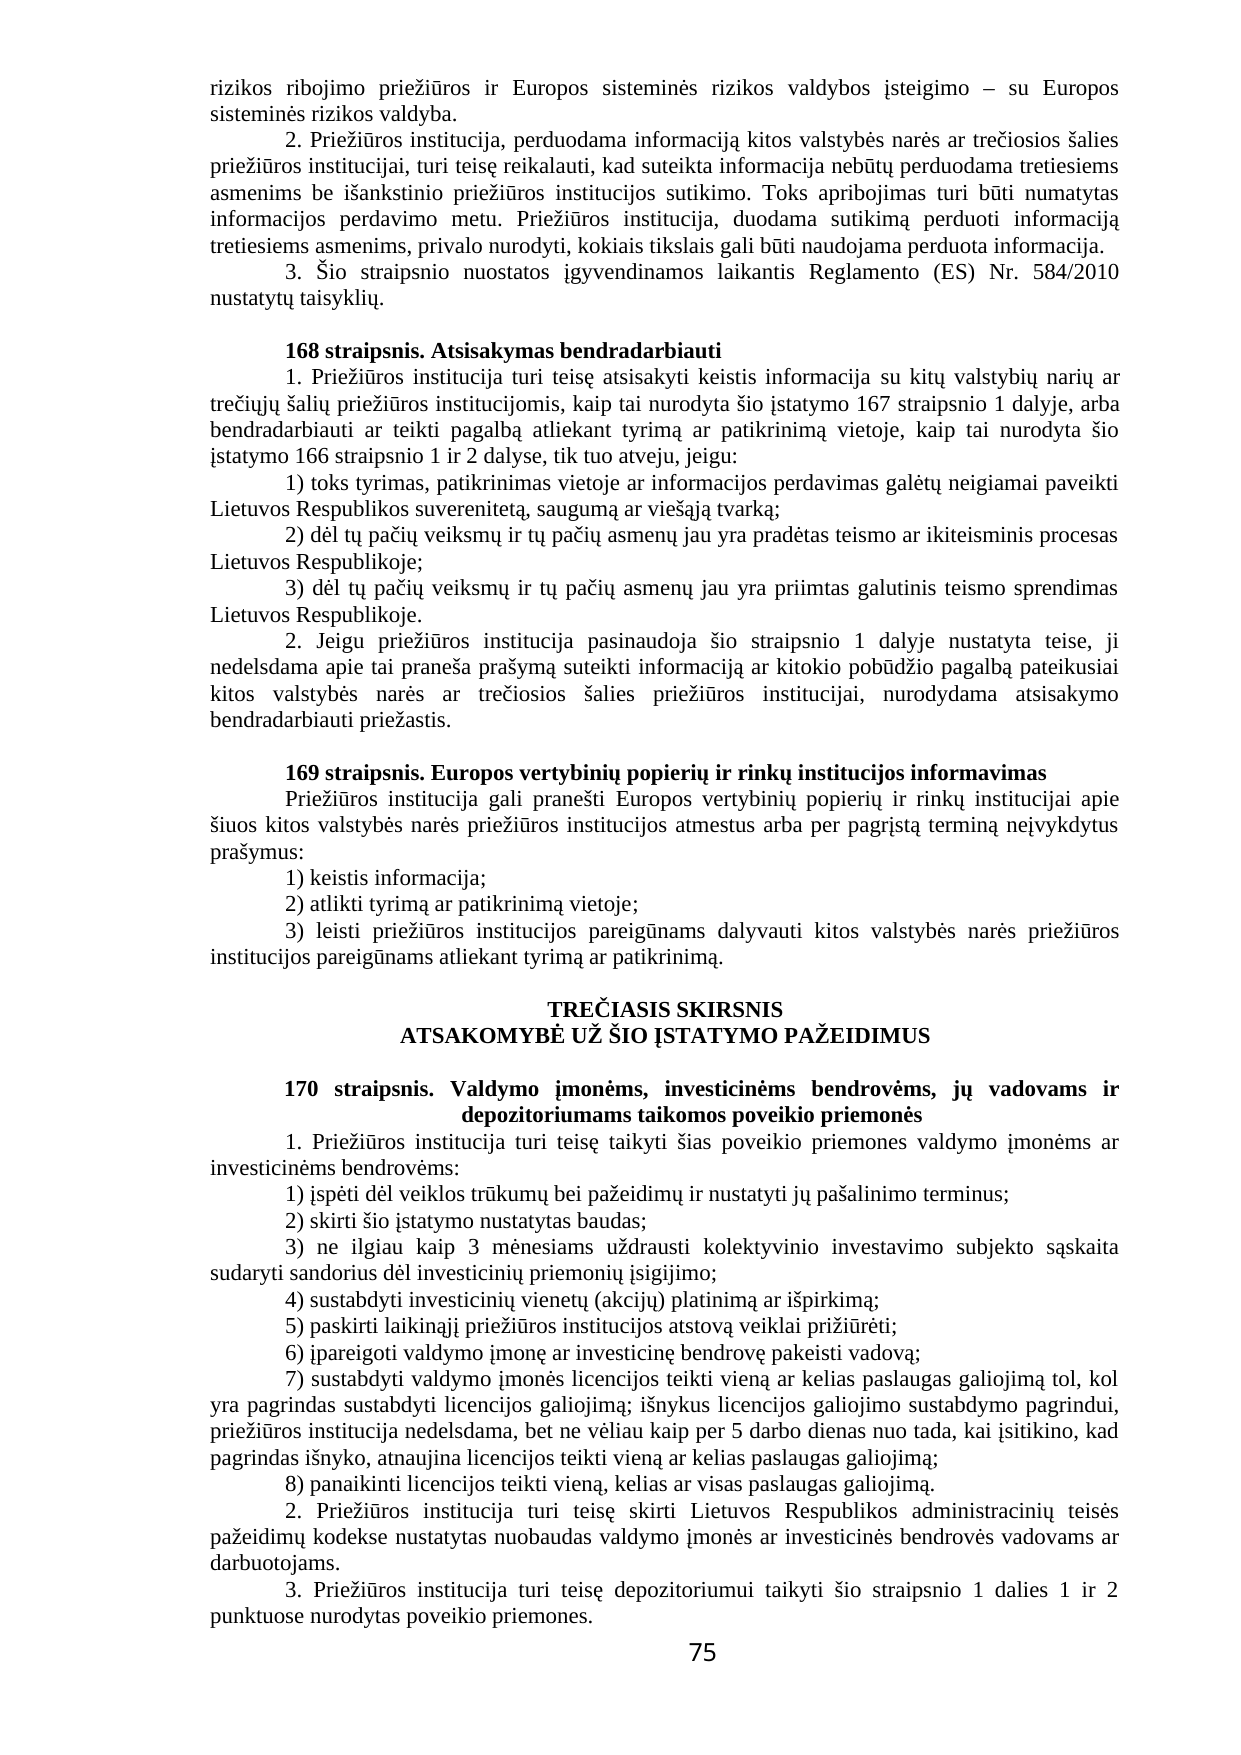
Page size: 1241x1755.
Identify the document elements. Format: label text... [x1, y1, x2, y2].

text 2) dėl tų pačių veiksmų ir tų pačių asmenų jau yra pradėtas teismo ar ikiteisminis procesas Lietuvos Respublikoje; [210, 522, 1120, 574]
text 1) keistis informacija; [210, 864, 1120, 891]
text 1) įspėti dėl veiklos trūkumų bei pažeidimų ir nustatyti jų pašalinimo terminus; [210, 1180, 1120, 1207]
text 168 straipsnis. Atsisakymas bendradarbiauti [210, 337, 1120, 363]
text 170 straipsnis. Valdymo įmonėms, investicinėms bendrovėms, jų vadovams ir depozitoriumams taikomos poveikio priemonės [284, 1075, 1120, 1128]
text 2. Priežiūros institucija, perduodama informaciją kitos valstybės narės ar trečiosios šalies priežiūros institucijai, turi teisę reikalauti, kad suteikta informacija nebūtų perduodama tretiesiems asmenims be išankstinio priežiūros institucijos sutikimo. Toks apribojimas turi būti numatytas informacijos perdavimo metu. Priežiūros institucija, duodama sutikimą perduoti informaciją tretiesiems asmenims, privalo nurodyti, kokiais tikslais gali būti naudojama perduota informacija. [210, 126, 1120, 258]
text 5) paskirti laikinąjį priežiūros institucijos atstovą veiklai prižiūrėti; [210, 1312, 1120, 1338]
text ATSAKOMYBĖ UŽ ŠIO ĮSTATYMO PAŽEIDIMUS [210, 1022, 1120, 1049]
text 1. Priežiūros institucija turi teisę atsisakyti keistis informacija su kitų valstybių narių ar trečiųjų šalių priežiūros institucijomis, kaip tai nurodyta šio įstatymo 167 straipsnio 1 dalyje, arba bendradarbiauti ar teikti pagalbą atliekant tyrimą ar patikrinimą vietoje, kaip tai nurodyta šio įstatymo 166 straipsnio 1 ir 2 dalyse, tik tuo atveju, jeigu: [210, 363, 1120, 469]
text 169 straipsnis. Europos vertybinių popierių ir rinkų institucijos informavimas [210, 759, 1120, 785]
text 3) dėl tų pačių veiksmų ir tų pačių asmenų jau yra priimtas galutinis teismo sprendimas Lietuvos Respublikoje. [210, 574, 1120, 627]
text 7) sustabdyti valdymo įmonės licencijos teikti vieną ar kelias paslaugas galiojimą tol, kol yra pagrindas sustabdyti licencijos galiojimą; išnykus licencijos galiojimo sustabdymo pagrindui, priežiūros institucija nedelsdama, bet ne vėliau kaip per 5 darbo dienas nuo tada, kai įsitikino, kad pagrindas išnyko, atnaujina licencijos teikti vieną ar kelias paslaugas galiojimą; [210, 1365, 1120, 1470]
text 6) įpareigoti valdymo įmonę ar investicinę bendrovę pakeisti vadovą; [210, 1338, 1120, 1365]
text 1) toks tyrimas, patikrinimas vietoje ar informacijos perdavimas galėtų neigiamai paveikti Lietuvos Respublikos suverenitetą, saugumą ar viešąją tvarką; [210, 469, 1120, 522]
text 4) sustabdyti investicinių vienetų (akcijų) platinimą ar išpirkimą; [210, 1286, 1120, 1312]
text TREČIASIS SKIRSNIS [210, 996, 1120, 1022]
text 2. Priežiūros institucija turi teisę skirti Lietuvos Respublikos administracinių teisės pažeidimų kodekse nustatytas nuobaudas valdymo įmonės ar investicinės bendrovės vadovams ar darbuotojams. [210, 1497, 1120, 1576]
text 2. Jeigu priežiūros institucija pasinaudoja šio straipsnio 1 dalyje nustatyta teise, ji nedelsdama apie tai praneša prašymą suteikti informaciją ar kitokio pobūdžio pagalbą pateikusiai kitos valstybės narės ar trečiosios šalies priežiūros institucijai, nurodydama atsisakymo bendradarbiauti priežastis. [210, 627, 1120, 732]
text 3) leisti priežiūros institucijos pareigūnams dalyvauti kitos valstybės narės priežiūros institucijos pareigūnams atliekant tyrimą ar patikrinimą. [210, 917, 1120, 969]
text rizikos ribojimo priežiūros ir Europos sisteminės rizikos valdybos įsteigimo – su Europos sisteminės rizikos valdyba. [210, 73, 1120, 126]
text Priežiūros institucija gali pranešti Europos vertybinių popierių ir rinkų institucijai apie šiuos kitos valstybės narės priežiūros institucijos atmestus arba per pagrįstą terminą neįvykdytus prašymus: [210, 785, 1120, 864]
text 3) ne ilgiau kaip 3 mėnesiams uždrausti kolektyvinio investavimo subjekto sąskaita sudaryti sandorius dėl investicinių priemonių įsigijimo; [210, 1233, 1120, 1286]
text 3. Priežiūros institucija turi teisę depozitoriumui taikyti šio straipsnio 1 dalies 1 ir 2 punktuose nurodytas poveikio priemones. [210, 1576, 1120, 1628]
text 1. Priežiūros institucija turi teisę taikyti šias poveikio priemones valdymo įmonėms ar investicinėms bendrovėms: [210, 1128, 1120, 1180]
text 2) atlikti tyrimą ar patikrinimą vietoje; [210, 891, 1120, 917]
text 3. Šio straipsnio nuostatos įgyvendinamos laikantis Reglamento (ES) Nr. 584/2010 nustatytų taisyklių. [210, 258, 1120, 311]
text 8) panaikinti licencijos teikti vieną, kelias ar visas paslaugas galiojimą. [210, 1470, 1120, 1497]
text 2) skirti šio įstatymo nustatytas baudas; [210, 1207, 1120, 1233]
